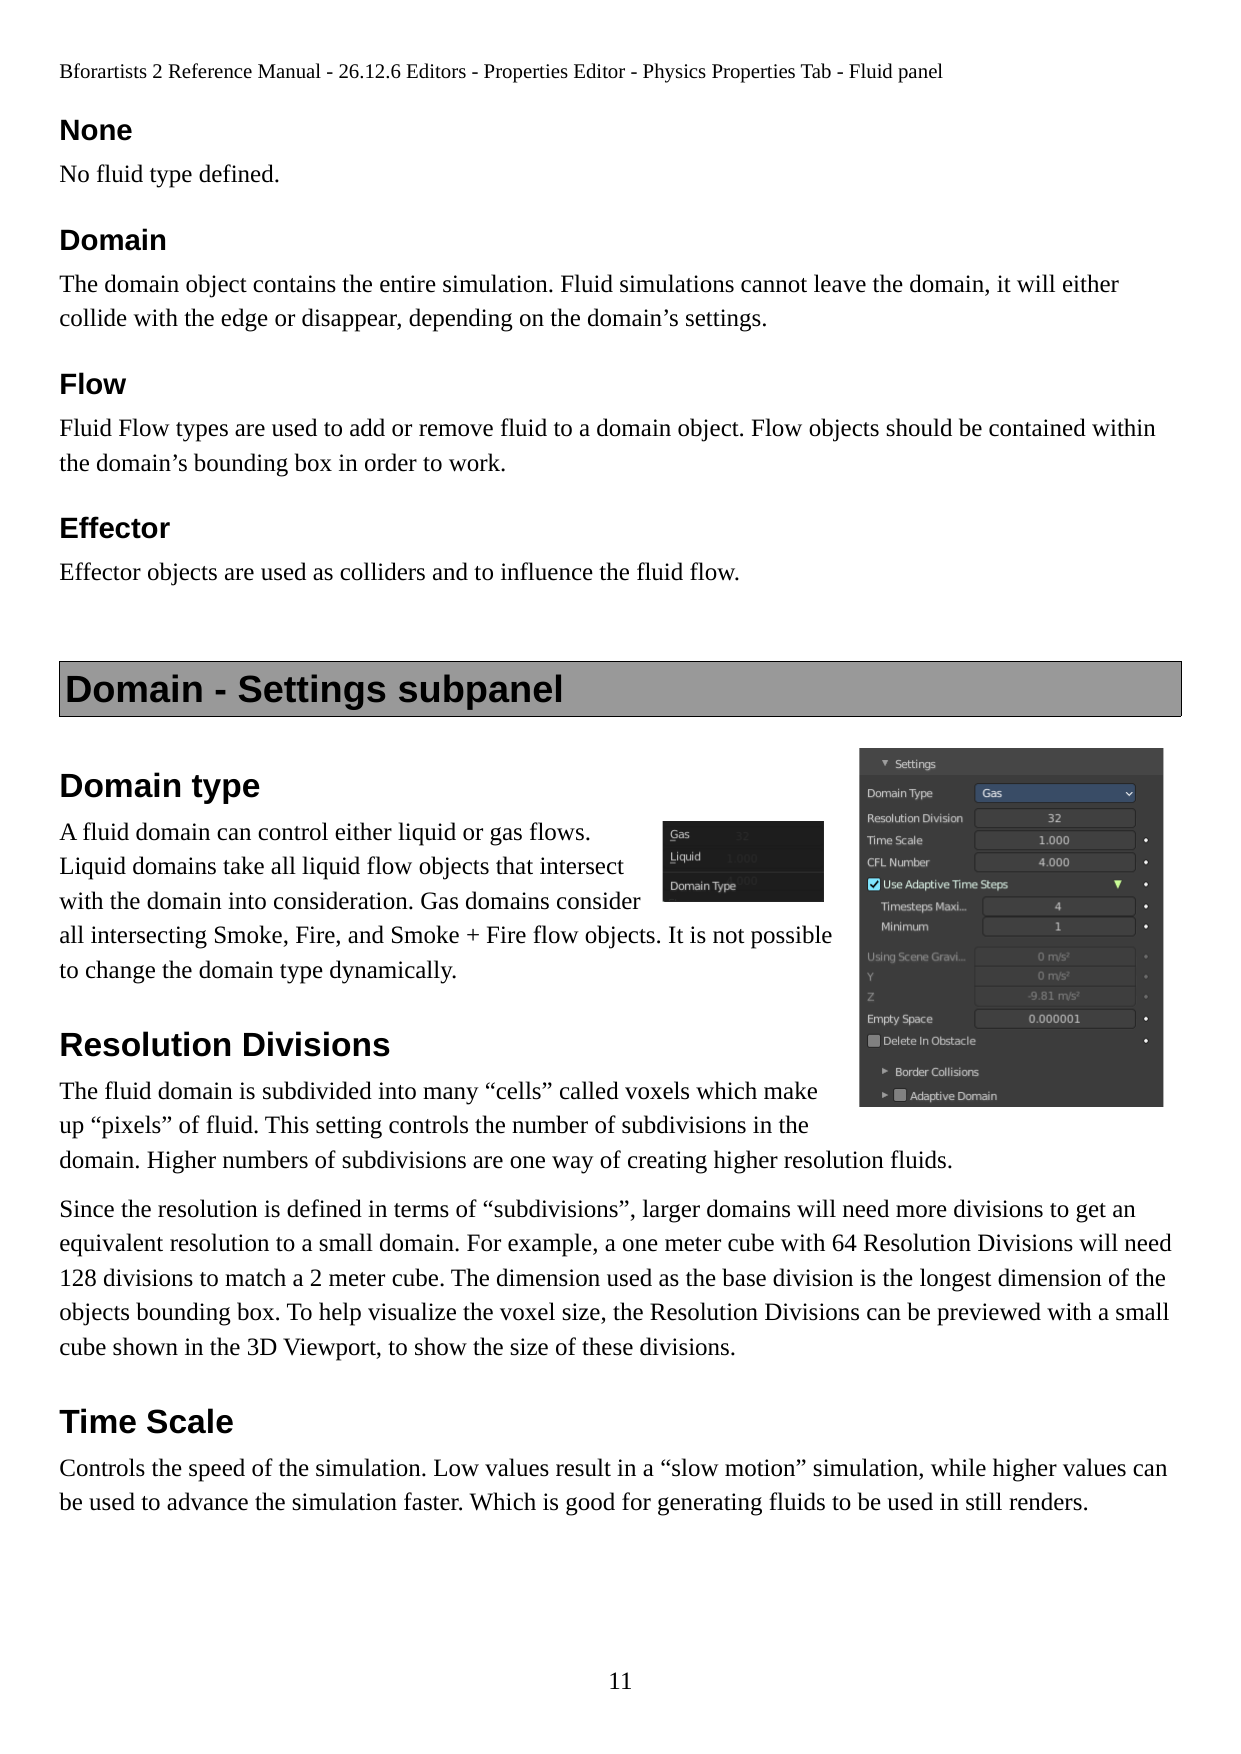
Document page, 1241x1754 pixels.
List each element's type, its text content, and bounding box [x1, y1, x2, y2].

subtitle Effector [59, 511, 1181, 545]
text Controls the speed of the simulation. Low values result in a “slow motion” simulation, while higher values can be used to advance the simulation faster. Which is good for generating fluids to be used in still renders. [59, 1453, 1181, 1516]
text No fluid type defined. [59, 159, 1181, 188]
subtitle Time Scale [59, 1402, 1181, 1440]
subtitle Domain [59, 222, 1181, 256]
subtitle [1164, 1025, 1181, 1063]
picture [859, 748, 1164, 1107]
text The fluid domain is subdivided into many “cells” called voxels which make up “pixels” of fluid. This setting controls the number of subdivisions in the domain. Higher numbers of subdivisions are one way of creating higher resolution fluids. [59, 1076, 1181, 1174]
table_header Domain - Settings subpanel [60, 662, 1181, 716]
subtitle None [59, 113, 1181, 146]
subtitle Resolution Divisions [59, 1025, 859, 1063]
text Since the resolution is defined in terms of “subdivisions”, larger domains will need more divisions to get an equivalent resolution to a small domain. For example, a one meter cube with 64 Resolution Divisions will need 128 divisions to match a 2 meter cube. The dimension used as the base division is the longest dimension of the objects bounding box. To help visualize the voxel size, the Resolution Divisions can be previewed with a small cube shown in the 3D Viewport, to show the size of these divisions. [59, 1194, 1181, 1361]
text Effector objects are used as colliders and to influence the fluid flow. [59, 557, 1181, 586]
subtitle [1164, 766, 1181, 804]
subtitle Flow [59, 367, 1181, 401]
text Fluid Flow types are used to add or remove fluid to a domain object. Flow objects should be contained within the domain’s bounding box in order to work. [59, 413, 1181, 476]
text A fluid domain can control either liquid or gas flows. Liquid domains take all liquid flow objects that intersect with the domain into consideration. Gas domains consider all intersecting Smoke, Fire, and Smoke + Fire flow objects. It is not possible to change the domain type dynamically. [59, 817, 859, 984]
picture [662, 821, 824, 902]
subtitle Domain type [59, 766, 859, 804]
text The domain object contains the entire simulation. Fluid simulations cannot leave the domain, it will either collide with the edge or disappear, depending on the domain’s settings. [59, 269, 1181, 332]
